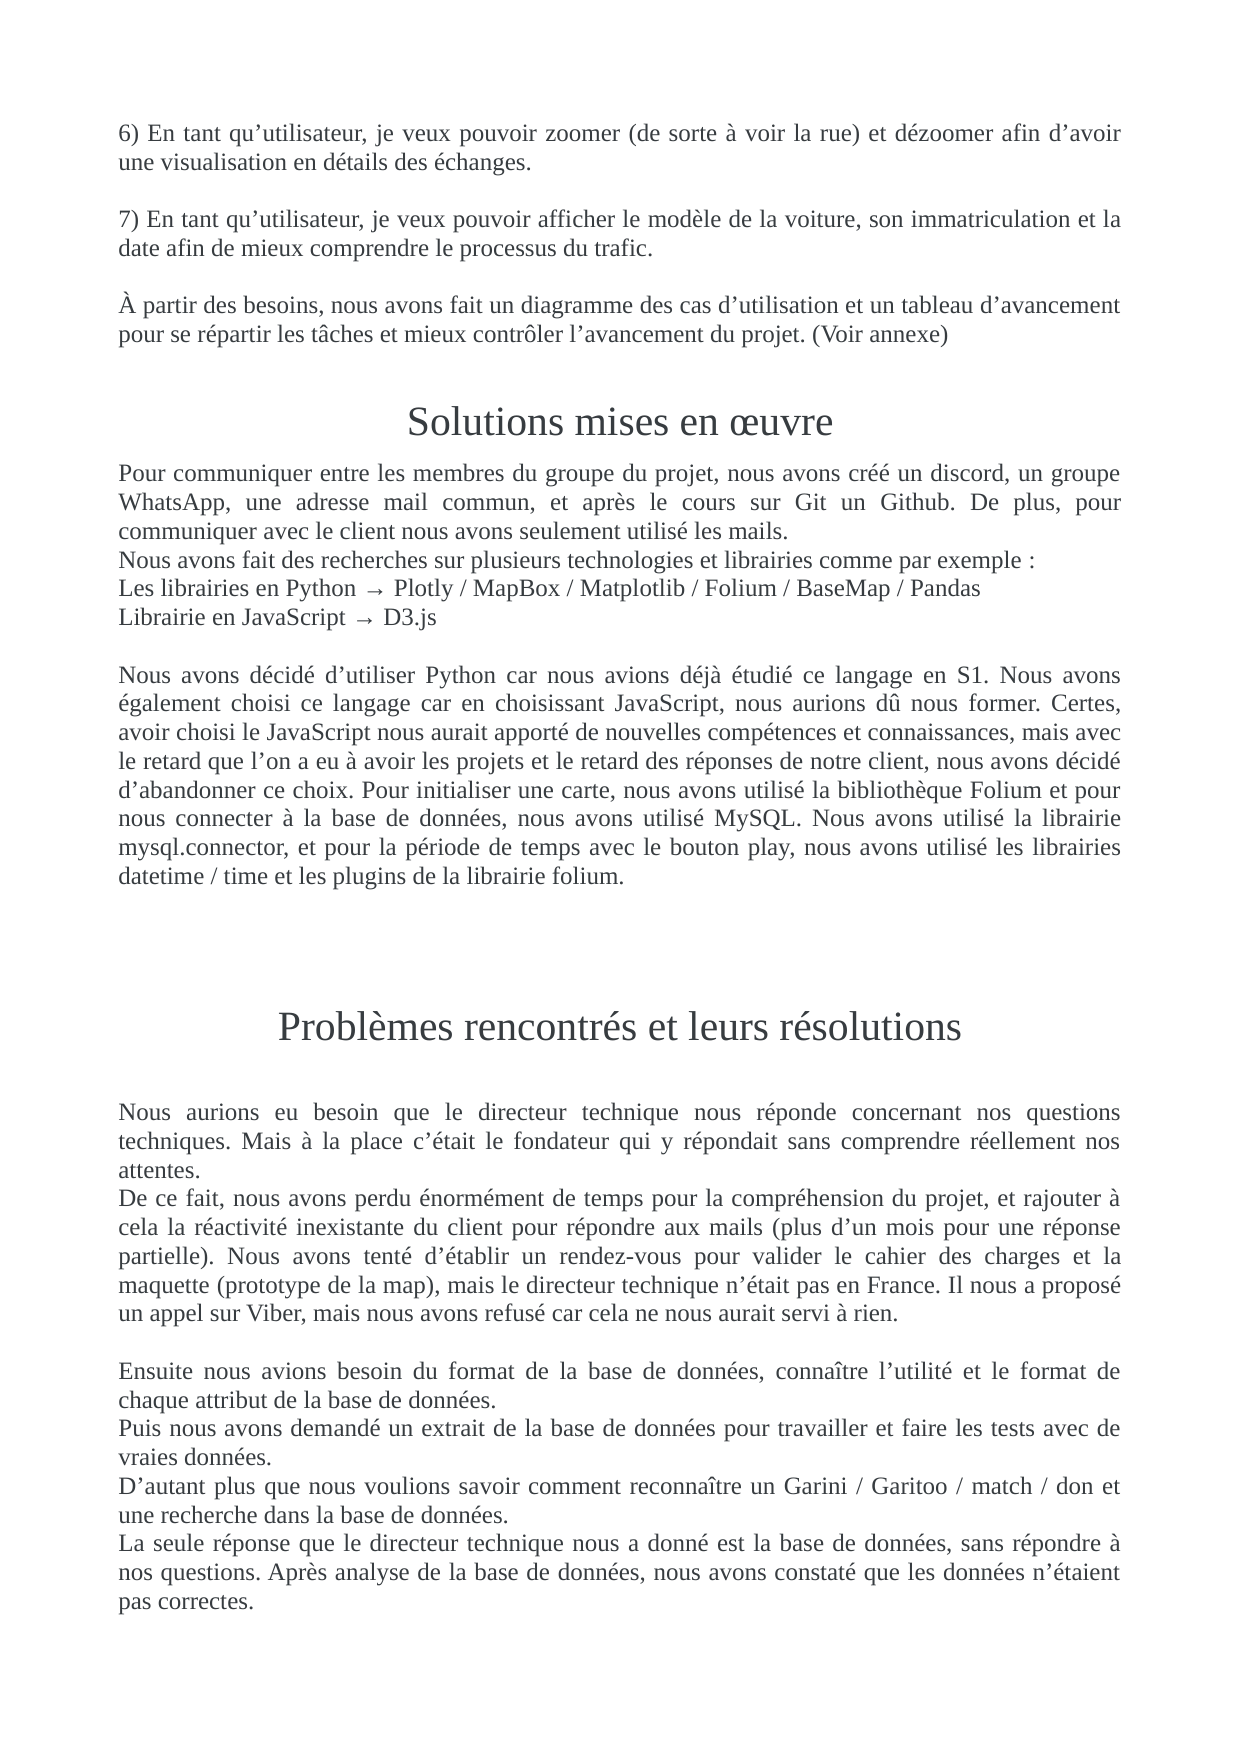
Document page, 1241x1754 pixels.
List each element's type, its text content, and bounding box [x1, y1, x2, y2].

subtitle Pour communiquer entre les membres du groupe du projet, nous avons créé un discord, un groupe WhatsApp, une adresse mail commun, et après le cours sur Git un Github. De plus, pour communiquer avec le client nous avons seulement utilisé les mails. [118, 458, 1122, 545]
text 7) En tant qu’utilisateur, je veux pouvoir afficher le modèle de la voiture, son immatriculation et la date afin de mieux comprendre le processus du trafic. [118, 204, 1122, 262]
text La seule réponse que le directeur technique nous a donné est la base de données, sans répondre à nos questions. Après analyse de la base de données, nous avons constaté que les données n’étaient pas correctes. [118, 1528, 1122, 1615]
text De ce fait, nous avons perdu énormément de temps pour la compréhension du projet, et rajouter à cela la réactivité inexistante du client pour répondre aux mails (plus d’un mois pour une réponse partielle). Nous avons tenté d’établir un rendez-vous pour valider le cahier des charges et la maquette (prototype de la map), mais le directeur technique n’était pas en France. Il nous a proposé un appel sur Viber, mais nous avons refusé car cela ne nous aurait servi à rien. [118, 1183, 1122, 1327]
subtitle Les librairies en Python → Plotly / MapBox / Matplotlib / Folium / BaseMap / Pandas [118, 573, 1122, 602]
text Nous aurions eu besoin que le directeur technique nous réponde concernant nos questions techniques. Mais à la place c’était le fondateur qui y répondait sans comprendre réellement nos attentes. [118, 1097, 1122, 1183]
text Librairie en JavaScript → D3.js [118, 602, 1122, 631]
text À partir des besoins, nous avons fait un diagramme des cas d’utilisation et un tableau d’avancement pour se répartir les tâches et mieux contrôler l’avancement du projet. (Voir annexe) [118, 291, 1122, 348]
text Problèmes rencontrés et leurs résolutions [118, 1001, 1122, 1049]
subtitle Nous avons fait des recherches sur plusieurs technologies et librairies comme par exemple : [118, 545, 1122, 573]
text Solutions mises en œuvre [118, 396, 1122, 444]
subtitle Nous avons décidé d’utiliser Python car nous avions déjà étudié ce langage en S1. Nous avons également choisi ce langage car en choisissant JavaScript, nous aurions dû nous former. Certes, avoir choisi le JavaScript nous aurait apporté de nouvelles compétences et connaissances, mais avec le retard que l’on a eu à avoir les projets et le retard des réponses de notre client, nous avons décidé d’abandonner ce choix. Pour initialiser une carte, nous avons utilisé la bibliothèque Folium et pour nous connecter à la base de données, nous avons utilisé MySQL. Nous avons utilisé la librairie mysql.connector, et pour la période de temps avec le bouton play, nous avons utilisé les librairies datetime / time et les plugins de la librairie folium. [118, 660, 1122, 890]
text Ensuite nous avions besoin du format de la base de données, connaître l’utilité et le format de chaque attribut de la base de données. [118, 1356, 1122, 1413]
text 6) En tant qu’utilisateur, je veux pouvoir zoomer (de sorte à voir la rue) et dézoomer afin d’avoir une visualisation en détails des échanges. [118, 118, 1122, 176]
text D’autant plus que nous voulions savoir comment reconnaître un Garini / Garitoo / match / don et une recherche dans la base de données. [118, 1471, 1122, 1528]
text Puis nous avons demandé un extrait de la base de données pour travailler et faire les tests avec de vraies données. [118, 1413, 1122, 1471]
